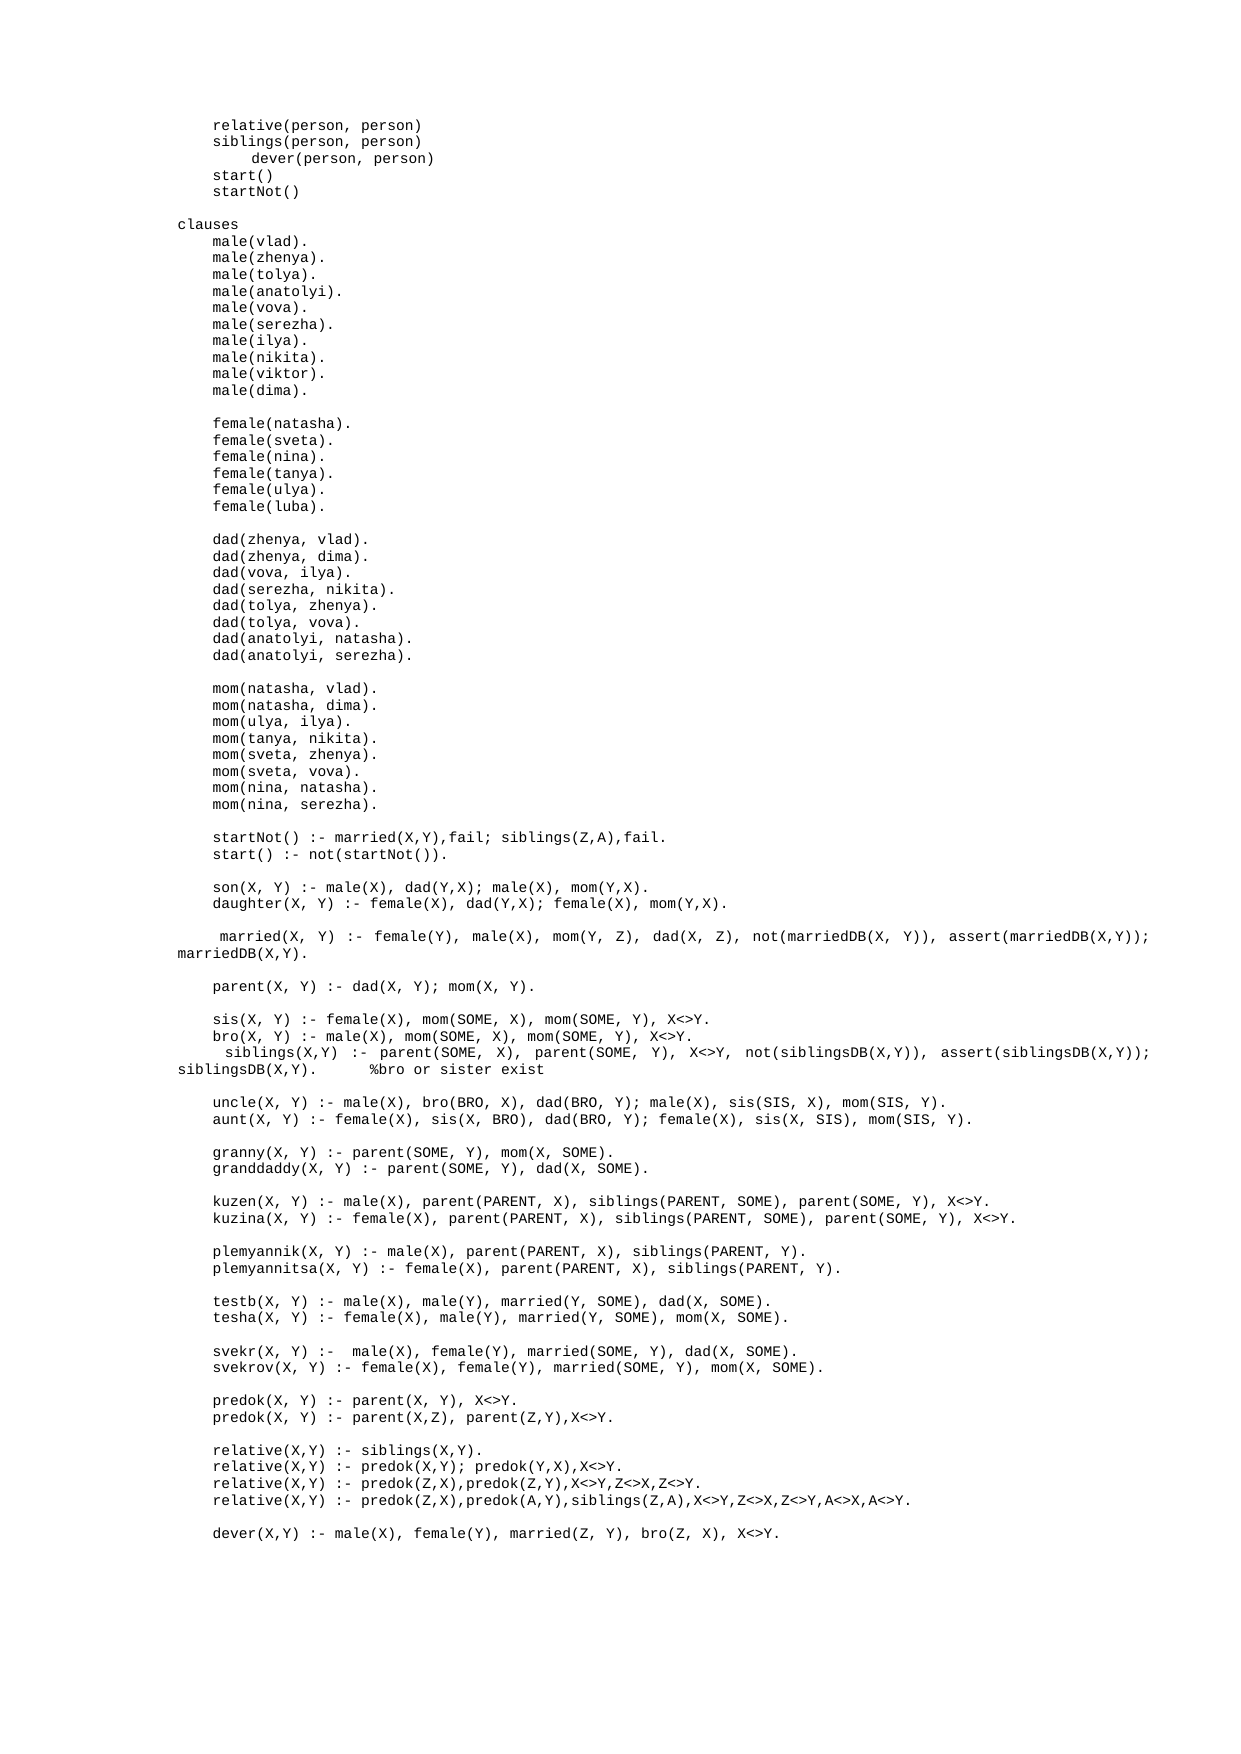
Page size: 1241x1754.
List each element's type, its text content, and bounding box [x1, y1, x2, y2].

text relative(person, person) [177, 118, 1152, 135]
text male(ilya). [177, 333, 1152, 350]
text kuzen(X, Y) :- male(X), parent(PARENT, X), siblings(PARENT, SOME), parent(SOME, Y), X<>Y. [177, 1195, 1152, 1211]
text relative(X,Y) :- predok(X,Y); predok(Y,X),X<>Y. [177, 1460, 1152, 1476]
text clauses [177, 217, 1152, 234]
text married(X, Y) :- female(Y), male(X), mom(Y, Z), dad(X, Z), not(marriedDB(X, Y)), assert(marriedDB(X,Y)); marriedDB(X,Y). [177, 930, 1152, 963]
text daughter(X, Y) :- female(X), dad(Y,X); female(X), mom(Y,X). [177, 897, 1152, 913]
text testb(X, Y) :- male(X), male(Y), married(Y, SOME), dad(X, SOME). [177, 1294, 1152, 1311]
text female(sveta). [177, 433, 1152, 449]
text plemyannik(X, Y) :- male(X), parent(PARENT, X), siblings(PARENT, Y). [177, 1244, 1152, 1261]
text dad(zhenya, vlad). [177, 532, 1152, 549]
text male(vlad). [177, 234, 1152, 251]
text female(tanya). [177, 466, 1152, 482]
text relative(X,Y) :- predok(Z,X),predok(Z,Y),X<>Y,Z<>X,Z<>Y. [177, 1476, 1152, 1493]
text kuzina(X, Y) :- female(X), parent(PARENT, X), siblings(PARENT, SOME), parent(SOME, Y), X<>Y. [177, 1211, 1152, 1228]
text female(ulya). [177, 482, 1152, 499]
text male(zhenya). [177, 251, 1152, 267]
text male(dima). [177, 383, 1152, 400]
text female(natasha). [177, 416, 1152, 433]
text male(vova). [177, 300, 1152, 317]
text startNot() :- married(X,Y),fail; siblings(Z,A),fail. [177, 830, 1152, 847]
text plemyannitsa(X, Y) :- female(X), parent(PARENT, X), siblings(PARENT, Y). [177, 1261, 1152, 1277]
text male(tolya). [177, 267, 1152, 284]
text startNot() [177, 184, 1152, 201]
text predok(X, Y) :- parent(X,Z), parent(Z,Y),X<>Y. [177, 1410, 1152, 1427]
text start() :- not(startNot()). [177, 847, 1152, 863]
text tesha(X, Y) :- female(X), male(Y), married(Y, SOME), mom(X, SOME). [177, 1311, 1152, 1327]
text uncle(X, Y) :- male(X), bro(BRO, X), dad(BRO, Y); male(X), sis(SIS, X), mom(SIS, Y). [177, 1095, 1152, 1112]
text dad(anatolyi, serezha). [177, 648, 1152, 665]
text start() [177, 168, 1152, 184]
text predok(X, Y) :- parent(X, Y), X<>Y. [177, 1393, 1152, 1410]
text relative(X,Y) :- siblings(X,Y). [177, 1443, 1152, 1460]
text mom(natasha, dima). [177, 698, 1152, 714]
text mom(natasha, vlad). [177, 681, 1152, 698]
text relative(X,Y) :- predok(Z,X),predok(A,Y),siblings(Z,A),X<>Y,Z<>X,Z<>Y,A<>X,A<>Y. [177, 1493, 1152, 1509]
text dad(zhenya, dima). [177, 549, 1152, 565]
text male(nikita). [177, 350, 1152, 367]
text mom(sveta, vova). [177, 764, 1152, 781]
text granny(X, Y) :- parent(SOME, Y), mom(X, SOME). [177, 1145, 1152, 1162]
text male(serezha). [177, 317, 1152, 333]
text dad(vova, ilya). [177, 565, 1152, 582]
text son(X, Y) :- male(X), dad(Y,X); male(X), mom(Y,X). [177, 880, 1152, 897]
text dad(anatolyi, natasha). [177, 632, 1152, 648]
text dad(serezha, nikita). [177, 582, 1152, 598]
text svekr(X, Y) :- male(X), female(Y), married(SOME, Y), dad(X, SOME). [177, 1344, 1152, 1360]
text svekrov(X, Y) :- female(X), female(Y), married(SOME, Y), mom(X, SOME). [177, 1360, 1152, 1377]
text female(luba). [177, 499, 1152, 516]
text dad(tolya, vova). [177, 615, 1152, 632]
text male(viktor). [177, 367, 1152, 383]
text mom(ulya, ilya). [177, 714, 1152, 731]
text parent(X, Y) :- dad(X, Y); mom(X, Y). [177, 979, 1152, 996]
text dever(person, person) [177, 151, 1152, 168]
text male(anatolyi). [177, 284, 1152, 300]
text dad(tolya, zhenya). [177, 598, 1152, 615]
text siblings(X,Y) :- parent(SOME, X), parent(SOME, Y), X<>Y, not(siblingsDB(X,Y)), assert(siblingsDB(X,Y)); siblingsDB(X,Y). %bro or sister exist [177, 1046, 1152, 1079]
text mom(tanya, nikita). [177, 731, 1152, 747]
text granddaddy(X, Y) :- parent(SOME, Y), dad(X, SOME). [177, 1162, 1152, 1178]
text bro(X, Y) :- male(X), mom(SOME, X), mom(SOME, Y), X<>Y. [177, 1029, 1152, 1046]
text siblings(person, person) [177, 135, 1152, 151]
text mom(sveta, zhenya). [177, 747, 1152, 764]
text aunt(X, Y) :- female(X), sis(X, BRO), dad(BRO, Y); female(X), sis(X, SIS), mom(SIS, Y). [177, 1112, 1152, 1128]
text dever(X,Y) :- male(X), female(Y), married(Z, Y), bro(Z, X), X<>Y. [177, 1526, 1152, 1542]
text female(nina). [177, 449, 1152, 466]
text sis(X, Y) :- female(X), mom(SOME, X), mom(SOME, Y), X<>Y. [177, 1012, 1152, 1029]
text mom(nina, natasha). [177, 781, 1152, 797]
text mom(nina, serezha). [177, 797, 1152, 814]
